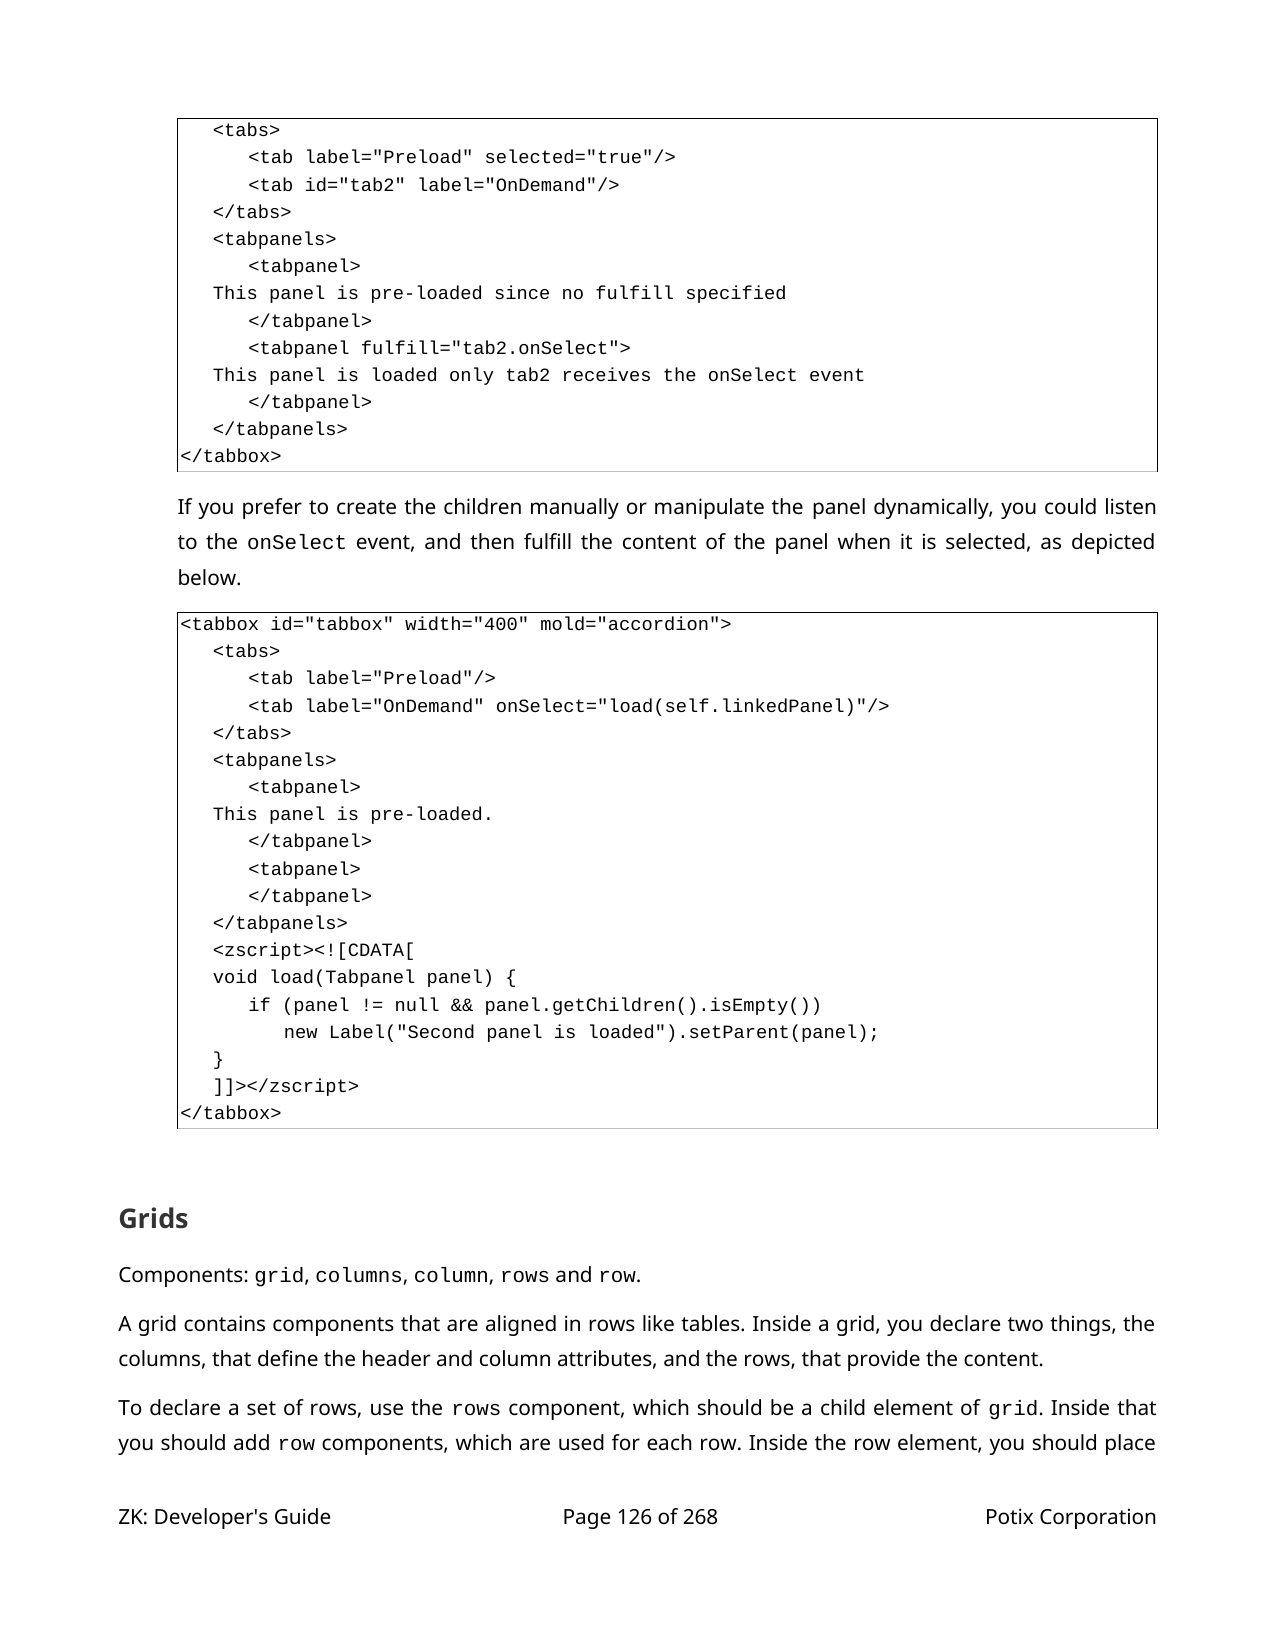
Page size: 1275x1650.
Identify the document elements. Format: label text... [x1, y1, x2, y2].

text <tabpanel> [178, 775, 1157, 799]
text <tabs> [178, 639, 1157, 663]
text <zscript><![CDATA[ [178, 938, 1157, 962]
text if (panel != null && panel.getChildren().isEmpty()) [178, 992, 1157, 1017]
text ]]></zscript> [178, 1074, 1157, 1098]
text Components: grid, columns, column, rows and row. [118, 1260, 1157, 1288]
text <tabpanels> [178, 748, 1157, 772]
text If you prefer to create the children manually or manipulate the panel dynamically, you could listen to the onSelect event, and then fulfill the content of the panel when it is selected, as depicted below. [177, 492, 1157, 591]
text <tabpanel fulfill="tab2.onSelect"> [178, 336, 1157, 360]
text void load(Tabpanel panel) { [178, 965, 1157, 989]
text </tabbox> [178, 444, 1157, 471]
text <tabpanel> [178, 857, 1157, 881]
text </tabpanels> [178, 417, 1157, 441]
text To declare a set of rows, use the rows component, which should be a child element of grid. Inside that you should add row components, which are used for each row. Inside the row element, you should place [118, 1393, 1157, 1457]
text </tabpanel> [178, 308, 1157, 333]
text <tab label="Preload" selected="true"/> [178, 145, 1157, 169]
text </tabpanel> [178, 884, 1157, 908]
text </tabs> [178, 200, 1157, 224]
text <tabpanels> [178, 227, 1157, 251]
text <tab id="tab2" label="OnDemand"/> [178, 172, 1157, 197]
text <tabbox id="tabbox" width="400" mold="accordion"> [178, 613, 1157, 636]
subtitle Grids [118, 1199, 1157, 1236]
text <tabs> [178, 119, 1157, 142]
text <tab label="Preload"/> [178, 666, 1157, 691]
text <tab label="OnDemand" onSelect="load(self.linkedPanel)"/> [178, 693, 1157, 718]
text <tabpanel> [178, 254, 1157, 278]
text new Label("Second panel is loaded").setParent(panel); [178, 1020, 1157, 1044]
text </tabpanels> [178, 911, 1157, 935]
text </tabpanel> [178, 390, 1157, 414]
text This panel is loaded only tab2 receives the onSelect event [178, 363, 1157, 387]
text </tabs> [178, 721, 1157, 745]
text A grid contains components that are aligned in rows like tables. Inside a grid, you declare two things, the columns, that define the header and column attributes, and the rows, that provide the content. [118, 1309, 1157, 1372]
text </tabpanel> [178, 829, 1157, 854]
text } [178, 1047, 1157, 1071]
text This panel is pre-loaded. [178, 802, 1157, 826]
text </tabbox> [178, 1101, 1157, 1128]
text This panel is pre-loaded since no fulfill specified [178, 281, 1157, 306]
